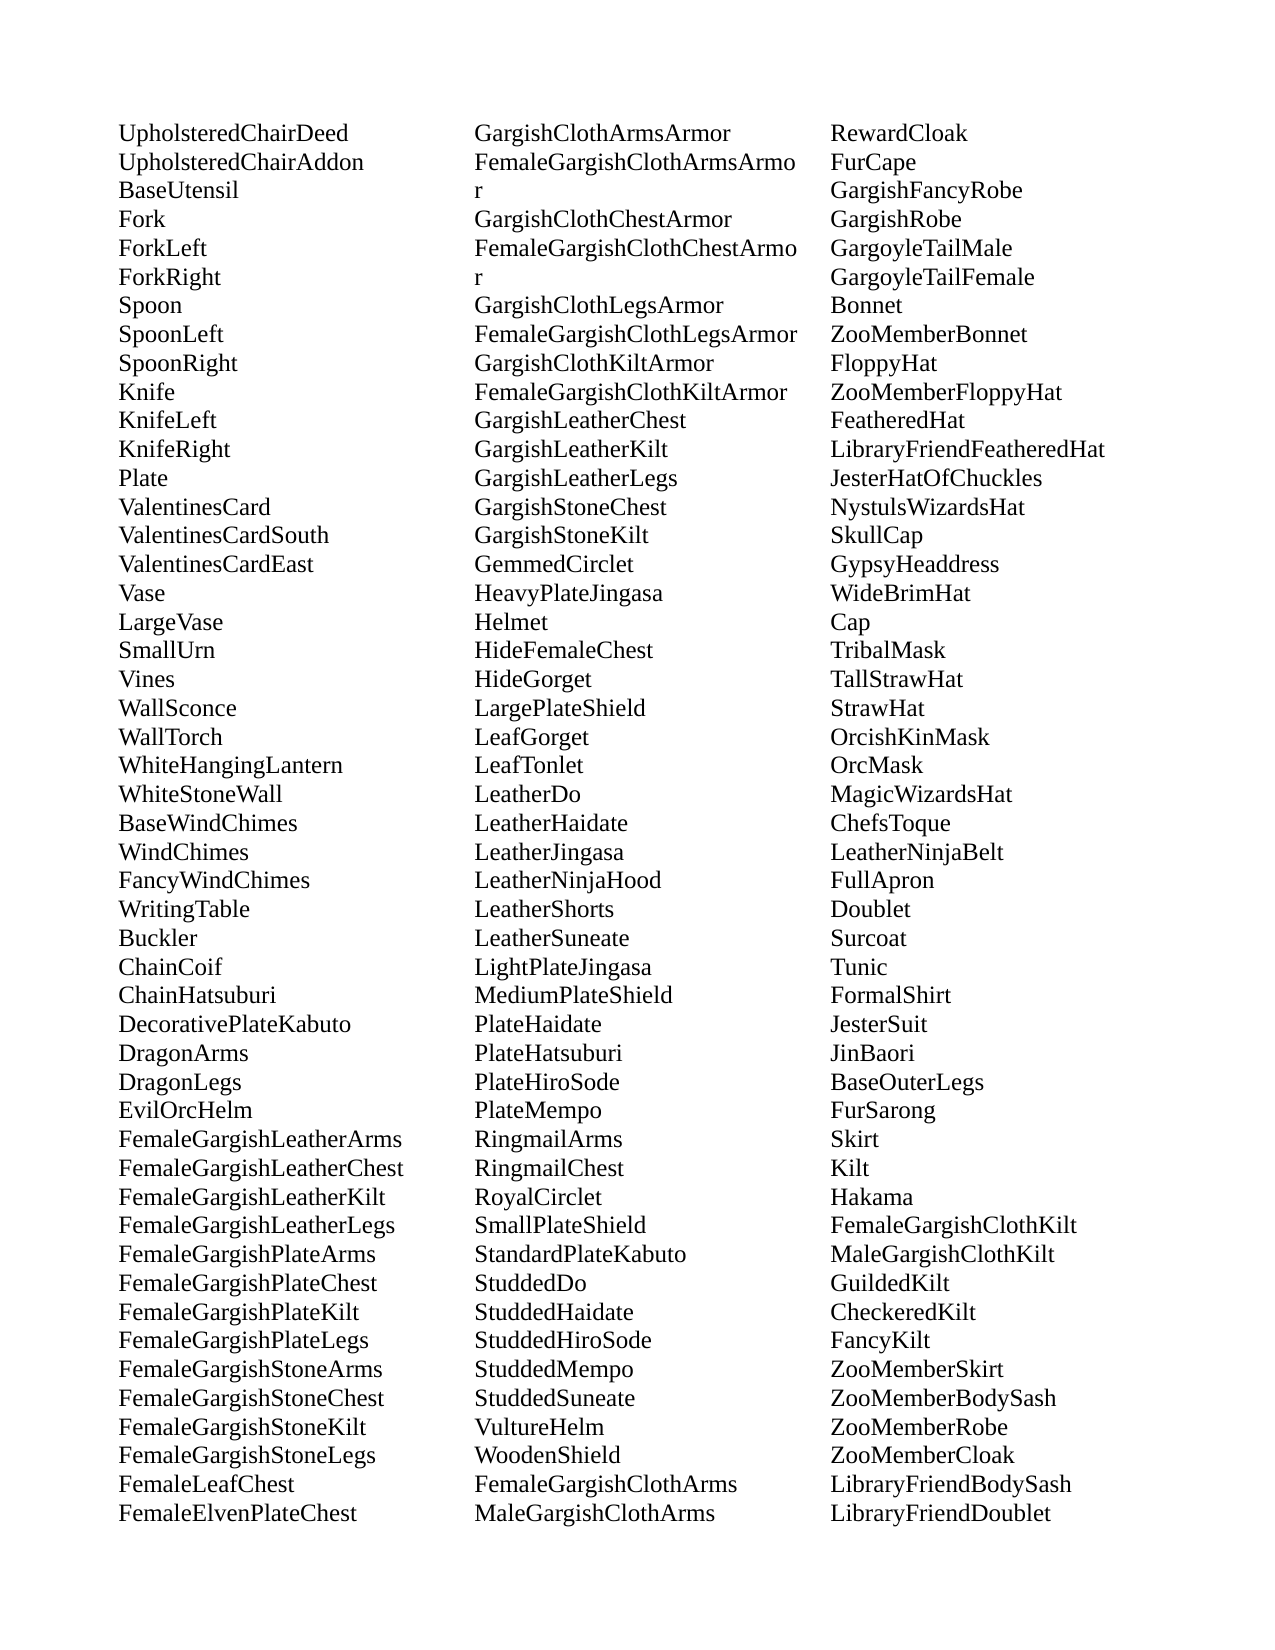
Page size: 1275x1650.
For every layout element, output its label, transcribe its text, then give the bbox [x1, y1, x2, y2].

text ChainCoif [118, 952, 445, 981]
text TribalMask [830, 636, 1157, 664]
text FormalShirt [830, 981, 1157, 1009]
text Bonnet [830, 291, 1157, 319]
text RingmailArms [474, 1124, 801, 1153]
text EvilOrcHelm [118, 1096, 445, 1124]
text FemaleGargishPlateArms [118, 1239, 445, 1268]
text StrawHat [830, 693, 1157, 722]
text ChainHatsuburi [118, 981, 445, 1009]
text ValentinesCardSouth [118, 521, 445, 549]
text ForkLeft [118, 233, 445, 262]
text Plate [118, 463, 445, 492]
text JesterSuit [830, 1009, 1157, 1038]
text FemaleGargishClothArms [474, 1469, 801, 1498]
text LibraryFriendFeatheredHat [830, 434, 1157, 463]
text ZooMemberCloak [830, 1441, 1157, 1469]
text LeatherNinjaBelt [830, 837, 1157, 866]
text FemaleElvenPlateChest [118, 1498, 445, 1527]
text FemaleGargishStoneLegs [118, 1441, 445, 1469]
text PlateHatsuburi [474, 1038, 801, 1067]
text FemaleGargishLeatherKilt [118, 1182, 445, 1211]
text ValentinesCard [118, 492, 445, 521]
text FemaleGargishStoneKilt [118, 1412, 445, 1441]
text FemaleGargishPlateChest [118, 1268, 445, 1297]
text PlateMempo [474, 1096, 801, 1124]
text LeatherHaidate [474, 808, 801, 837]
text FemaleGargishClothArmsArmor [474, 147, 801, 204]
text FemaleGargishPlateLegs [118, 1326, 445, 1354]
text GargishLeatherKilt [474, 434, 801, 463]
text Buckler [118, 923, 445, 952]
text UpholsteredChairAddon [118, 147, 445, 176]
text LibraryFriendBodySash [830, 1469, 1157, 1498]
text MediumPlateShield [474, 981, 801, 1009]
text Doublet [830, 894, 1157, 923]
text Tunic [830, 952, 1157, 981]
text StuddedHaidate [474, 1297, 801, 1326]
text OrcishKinMask [830, 722, 1157, 751]
text LargeVase [118, 607, 445, 636]
text WideBrimHat [830, 578, 1157, 607]
text GargishStoneKilt [474, 521, 801, 549]
text GargishRobe [830, 204, 1157, 233]
text SpoonLeft [118, 319, 445, 348]
text RingmailChest [474, 1153, 801, 1182]
text FemaleGargishLeatherLegs [118, 1211, 445, 1239]
text RewardCloak [830, 118, 1157, 147]
text LargePlateShield [474, 693, 801, 722]
text FemaleGargishStoneArms [118, 1354, 445, 1383]
text FemaleGargishClothKiltArmor [474, 377, 801, 406]
text FemaleGargishLeatherChest [118, 1153, 445, 1182]
text ZooMemberRobe [830, 1412, 1157, 1441]
text WhiteHangingLantern [118, 751, 445, 779]
text MaleGargishClothKilt [830, 1239, 1157, 1268]
text StuddedSuneate [474, 1383, 801, 1412]
text GargishLeatherChest [474, 406, 801, 434]
text GargishClothArmsArmor [474, 118, 801, 147]
text JesterHatOfChuckles [830, 463, 1157, 492]
text FemaleGargishClothChestArmor [474, 233, 801, 291]
text Helmet [474, 607, 801, 636]
text ValentinesCardEast [118, 549, 445, 578]
text GemmedCirclet [474, 549, 801, 578]
text LibraryFriendDoublet [830, 1498, 1157, 1527]
text WallTorch [118, 722, 445, 751]
text StandardPlateKabuto [474, 1239, 801, 1268]
text FemaleGargishPlateKilt [118, 1297, 445, 1326]
text LeatherDo [474, 779, 801, 808]
text GargoyleTailMale [830, 233, 1157, 262]
text PlateHaidate [474, 1009, 801, 1038]
text LeatherShorts [474, 894, 801, 923]
text FemaleGargishLeatherArms [118, 1124, 445, 1153]
text KnifeLeft [118, 406, 445, 434]
text HideFemaleChest [474, 636, 801, 664]
text FloppyHat [830, 348, 1157, 377]
text PlateHiroSode [474, 1067, 801, 1096]
text WallSconce [118, 693, 445, 722]
text BaseOuterLegs [830, 1067, 1157, 1096]
text FemaleLeafChest [118, 1469, 445, 1498]
text WritingTable [118, 894, 445, 923]
text OrcMask [830, 751, 1157, 779]
text GargishLeatherLegs [474, 463, 801, 492]
text FullApron [830, 866, 1157, 894]
text ForkRight [118, 262, 445, 291]
text FemaleGargishClothKilt [830, 1211, 1157, 1239]
text StuddedDo [474, 1268, 801, 1297]
text GargishStoneChest [474, 492, 801, 521]
text Knife [118, 377, 445, 406]
text Surcoat [830, 923, 1157, 952]
text Spoon [118, 291, 445, 319]
text LeafTonlet [474, 751, 801, 779]
text Cap [830, 607, 1157, 636]
text WoodenShield [474, 1441, 801, 1469]
text BaseUtensil [118, 176, 445, 204]
text VultureHelm [474, 1412, 801, 1441]
text GargishClothKiltArmor [474, 348, 801, 377]
text Skirt [830, 1124, 1157, 1153]
text CheckeredKilt [830, 1297, 1157, 1326]
text StuddedMempo [474, 1354, 801, 1383]
text ZooMemberBodySash [830, 1383, 1157, 1412]
text ZooMemberSkirt [830, 1354, 1157, 1383]
text SkullCap [830, 521, 1157, 549]
text ZooMemberBonnet [830, 319, 1157, 348]
text DragonLegs [118, 1067, 445, 1096]
text GargishClothLegsArmor [474, 291, 801, 319]
text LeafGorget [474, 722, 801, 751]
text LeatherJingasa [474, 837, 801, 866]
text Vase [118, 578, 445, 607]
text DragonArms [118, 1038, 445, 1067]
text SmallPlateShield [474, 1211, 801, 1239]
text Vines [118, 664, 445, 693]
text LightPlateJingasa [474, 952, 801, 981]
text WhiteStoneWall [118, 779, 445, 808]
text HideGorget [474, 664, 801, 693]
text Hakama [830, 1182, 1157, 1211]
text ZooMemberFloppyHat [830, 377, 1157, 406]
text BaseWindChimes [118, 808, 445, 837]
text SmallUrn [118, 636, 445, 664]
text FemaleGargishStoneChest [118, 1383, 445, 1412]
text FurSarong [830, 1096, 1157, 1124]
text GargoyleTailFemale [830, 262, 1157, 291]
text Fork [118, 204, 445, 233]
text MaleGargishClothArms [474, 1498, 801, 1527]
text WindChimes [118, 837, 445, 866]
text NystulsWizardsHat [830, 492, 1157, 521]
text Kilt [830, 1153, 1157, 1182]
text GargishFancyRobe [830, 176, 1157, 204]
text GuildedKilt [830, 1268, 1157, 1297]
text LeatherNinjaHood [474, 866, 801, 894]
text JinBaori [830, 1038, 1157, 1067]
text FancyWindChimes [118, 866, 445, 894]
text LeatherSuneate [474, 923, 801, 952]
text GargishClothChestArmor [474, 204, 801, 233]
text HeavyPlateJingasa [474, 578, 801, 607]
text SpoonRight [118, 348, 445, 377]
text TallStrawHat [830, 664, 1157, 693]
text FemaleGargishClothLegsArmor [474, 319, 801, 348]
text FancyKilt [830, 1326, 1157, 1354]
text FurCape [830, 147, 1157, 176]
text DecorativePlateKabuto [118, 1009, 445, 1038]
text MagicWizardsHat [830, 779, 1157, 808]
text RoyalCirclet [474, 1182, 801, 1211]
text FeatheredHat [830, 406, 1157, 434]
text ChefsToque [830, 808, 1157, 837]
text UpholsteredChairDeed [118, 118, 445, 147]
text StuddedHiroSode [474, 1326, 801, 1354]
text GypsyHeaddress [830, 549, 1157, 578]
text KnifeRight [118, 434, 445, 463]
